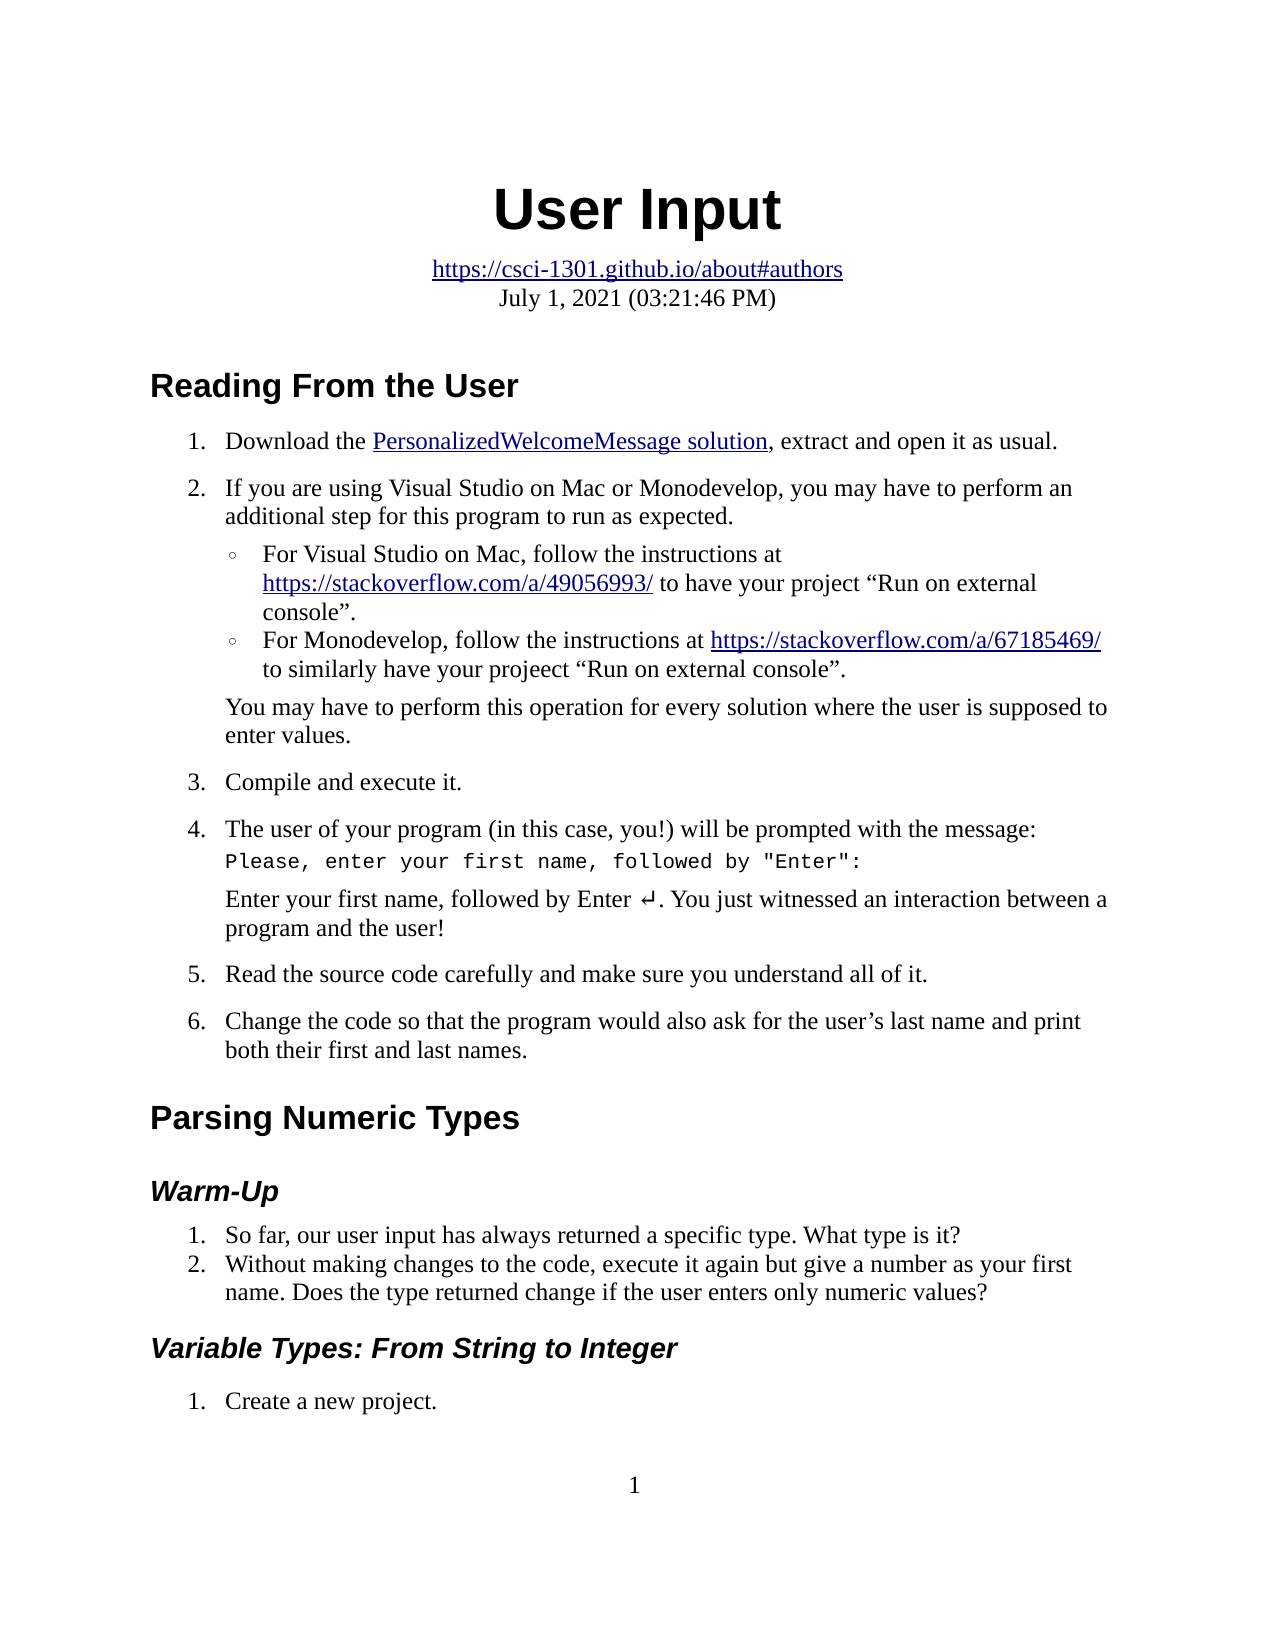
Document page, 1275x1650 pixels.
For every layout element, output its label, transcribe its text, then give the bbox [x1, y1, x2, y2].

list The user of your program (in this case, you!) will be prompted with the message: [187, 814, 1125, 843]
subtitle Variable Types: From String to Integer [150, 1331, 1125, 1365]
list Compile and execute it. [187, 767, 1125, 796]
list Enter your first name, followed by Enter ↵. You just witnessed an interaction between a program and the user! [187, 884, 1125, 942]
text July 1, 2021 (03:21:46 PM) [150, 283, 1125, 312]
list If you are using Visual Studio on Mac or Monodevelop, you may have to perform an additional step for this program to run as expected. [187, 473, 1125, 530]
list Please, enter your first name, followed by "Enter": [187, 852, 1125, 875]
list Without making changes to the code, execute it again but give a number as your first name. Does the type returned change if the user enters only numeric values? [187, 1249, 1125, 1306]
subtitle Parsing Numeric Types [150, 1098, 1125, 1136]
list You may have to perform this operation for every solution where the user is supposed to enter values. [187, 692, 1125, 749]
list So far, our user input has always returned a specific type. What type is it? [187, 1220, 1125, 1249]
subtitle Warm-Up [150, 1174, 1125, 1207]
list Download the PersonalizedWelcomeMessage solution, extract and open it as usual. [187, 426, 1125, 455]
text https://csci-1301.github.io/about#authors [150, 254, 1125, 283]
list Create a new project. [187, 1386, 1125, 1415]
list Read the source code carefully and make sure you understand all of it. [187, 959, 1125, 988]
list Change the code so that the program would also ask for the user’s last name and print both their first and last names. [187, 1006, 1125, 1064]
list For Visual Studio on Mac, follow the instructions at https://stackoverflow.com/a/49056993/ to have your project “Run on external console”. [225, 539, 1125, 625]
list For Monodevelop, follow the instructions at https://stackoverflow.com/a/67185469/ to similarly have your projeect “Run on external console”. [225, 625, 1125, 683]
subtitle Reading From the User [150, 366, 1125, 404]
title User Input [150, 175, 1125, 242]
